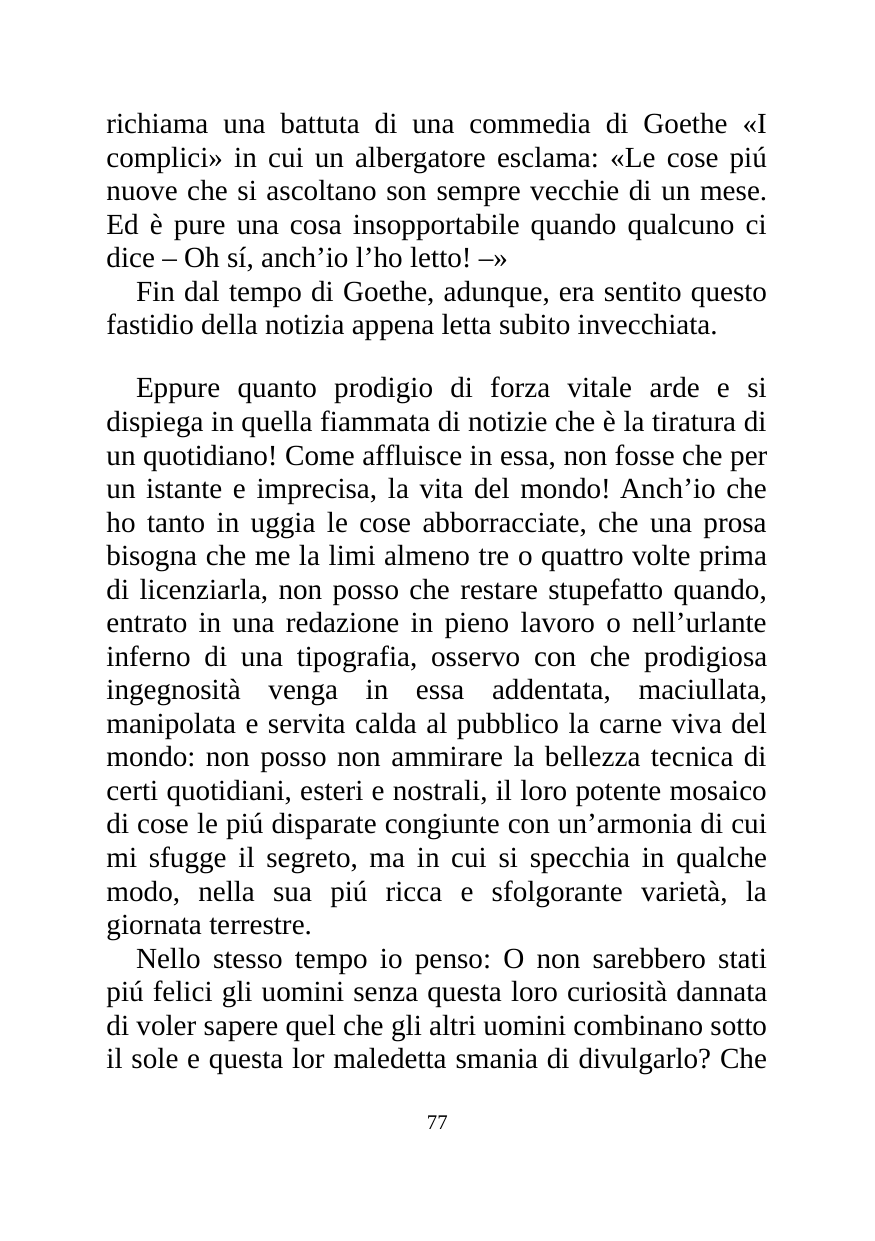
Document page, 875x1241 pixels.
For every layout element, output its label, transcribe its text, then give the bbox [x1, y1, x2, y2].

text Nello stesso tempo io penso: O non sarebbero stati piú felici gli uomini senza questa loro curiosità dannata di voler sapere quel che gli altri uomini combinano sotto il sole e questa lor maledetta smania di divulgarlo? Che [106, 941, 768, 1075]
text Eppure quanto prodigio di forza vitale arde e si dispiega in quella fiammata di notizie che è la tiratura di un quotidiano! Come affluisce in essa, non fosse che per un istante e imprecisa, la vita del mondo! Anch’io che ho tanto in uggia le cose abborracciate, che una prosa bisogna che me la limi almeno tre o quattro volte prima di licenziarla, non posso che restare stupefatto quando, entrato in una redazione in pieno lavoro o nell’urlante inferno di una tipografia, osservo con che prodigiosa ingegnosità venga in essa addentata, maciullata, manipolata e servita calda al pubblico la carne viva del mondo: non posso non ammirare la bellezza tecnica di certi quotidiani, esteri e nostrali, il loro potente mosaico di cose le piú disparate congiunte con un’armonia di cui mi sfugge il segreto, ma in cui si specchia in qualche modo, nella sua piú ricca e sfolgorante varietà, la giornata terrestre. [106, 371, 768, 941]
text richiama una battuta di una commedia di Goethe «I complici» in cui un albergatore esclama: «Le cose piú nuove che si ascoltano son sempre vecchie di un mese. Ed è pure una cosa insopportabile quando qualcuno ci dice – Oh sí, anch’io l’ho letto! –» [106, 106, 768, 274]
text Fin dal tempo di Goethe, adunque, era sentito questo fastidio della notizia appena letta subito invecchiata. [106, 274, 768, 341]
